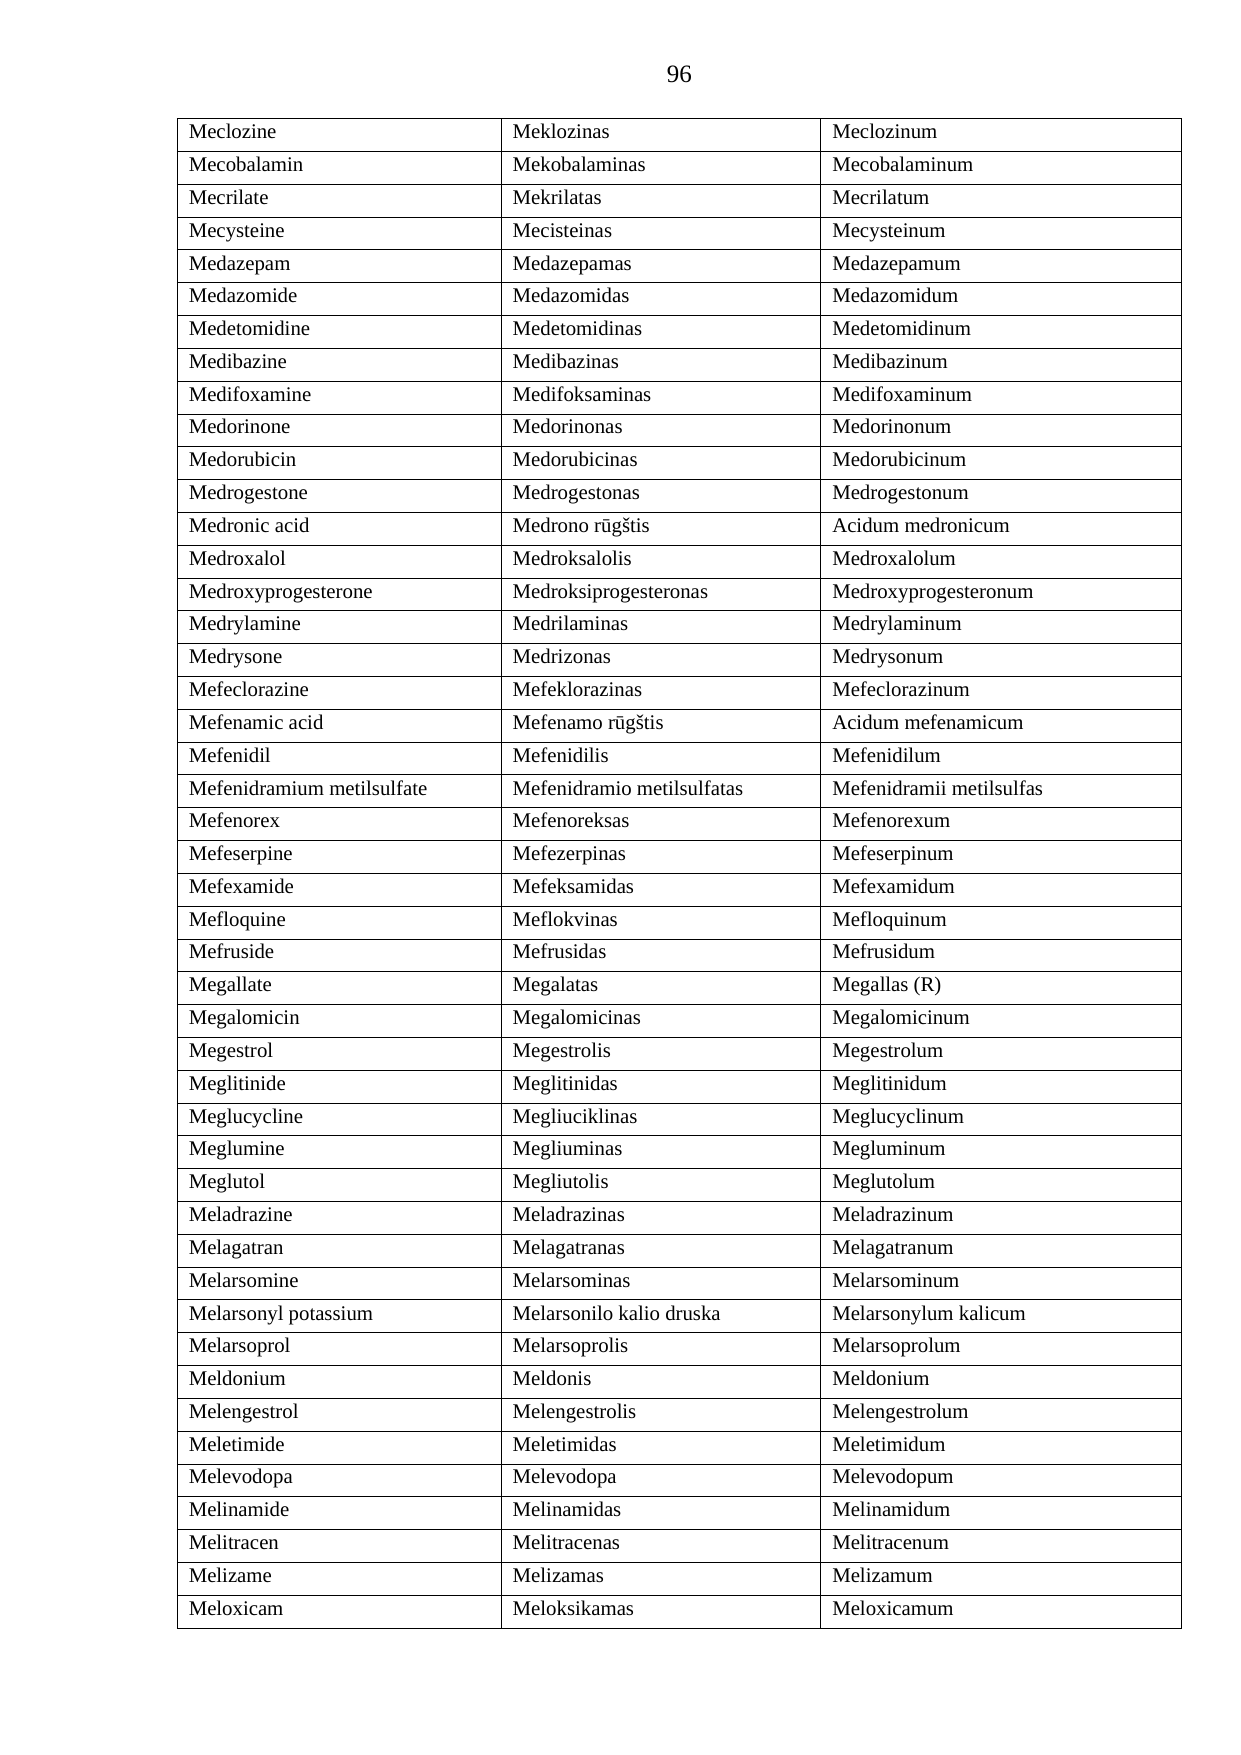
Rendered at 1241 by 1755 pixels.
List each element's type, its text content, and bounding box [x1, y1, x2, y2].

table_cell Megalomicinum [821, 1005, 1181, 1037]
table_cell Mefruside [178, 940, 501, 971]
table_cell Meglumine [178, 1136, 501, 1168]
table_cell Mefenidilum [821, 743, 1181, 774]
table_cell Medrilaminas [502, 611, 820, 643]
table_cell Mefenidramio metilsulfatas [502, 775, 820, 807]
table_cell Medorinonum [821, 415, 1181, 446]
table_cell Medetomidine [178, 316, 501, 348]
table_cell Mefenidil [178, 743, 501, 774]
table_cell Megestrolis [502, 1038, 820, 1070]
table_cell Medibazinas [502, 349, 820, 381]
table_cell Mefenoreksas [502, 808, 820, 840]
table_cell Megalatas [502, 972, 820, 1004]
table_cell Medroxyprogesterone [178, 579, 501, 610]
table_cell Medrogestonas [502, 480, 820, 512]
table_cell Medorubicinum [821, 447, 1181, 479]
table_cell Meloxicam [178, 1596, 501, 1627]
table_cell Melarsoprol [178, 1333, 501, 1365]
table_cell Melagatranas [502, 1235, 820, 1267]
table_cell Medroxalolum [821, 546, 1181, 577]
table_cell Medifoxaminum [821, 382, 1181, 413]
table_cell Medrylamine [178, 611, 501, 643]
table_cell Melengestrolum [821, 1399, 1181, 1431]
table_cell Megliutolis [502, 1169, 820, 1201]
table_cell Meflokvinas [502, 907, 820, 938]
table_cell Mefloquinum [821, 907, 1181, 938]
table_cell Megestrolum [821, 1038, 1181, 1070]
table_cell Medroksalolis [502, 546, 820, 577]
table_cell Melizamas [502, 1563, 820, 1595]
table_cell Meglutolum [821, 1169, 1181, 1201]
table_cell Acidum mefenamicum [821, 710, 1181, 742]
table_cell Mefeserpinum [821, 841, 1181, 873]
table_cell Medroxalol [178, 546, 501, 577]
table_cell Melengestrol [178, 1399, 501, 1431]
table_cell Meclozinum [821, 119, 1181, 151]
table_cell Meglucyclinum [821, 1104, 1181, 1135]
table_cell Megallas (R) [821, 972, 1181, 1004]
table_cell Mefenidramium metilsulfate [178, 775, 501, 807]
table_cell Medetomidinas [502, 316, 820, 348]
table_cell Mecrilatum [821, 185, 1181, 217]
table_cell Melevodopa [502, 1465, 820, 1496]
table_cell Mefeclorazinum [821, 677, 1181, 709]
table_cell Medrylaminum [821, 611, 1181, 643]
table_cell Melinamide [178, 1497, 501, 1529]
table_cell Megluminum [821, 1136, 1181, 1168]
table_cell Meletimidum [821, 1432, 1181, 1463]
table_cell Melinamidas [502, 1497, 820, 1529]
table_cell Medrogestonum [821, 480, 1181, 512]
table_cell Melengestrolis [502, 1399, 820, 1431]
table_cell Meletimidas [502, 1432, 820, 1463]
table_cell Mefeserpine [178, 841, 501, 873]
table_cell Mefenamo rūgštis [502, 710, 820, 742]
table_cell Meglitinidas [502, 1071, 820, 1102]
table_cell Mefenidramii metilsulfas [821, 775, 1181, 807]
table_cell Mefexamide [178, 874, 501, 906]
table_cell Melarsoprolis [502, 1333, 820, 1365]
table_cell Medrysone [178, 644, 501, 676]
table_cell Medibazine [178, 349, 501, 381]
table_cell Meloxicamum [821, 1596, 1181, 1627]
table_cell Medorinonas [502, 415, 820, 446]
table_cell Mefrusidum [821, 940, 1181, 971]
table_cell Meclozine [178, 119, 501, 151]
table_cell Melitracenas [502, 1530, 820, 1562]
table_cell Medazomidum [821, 283, 1181, 315]
table_cell Medazomide [178, 283, 501, 315]
table_cell Medroksiprogesteronas [502, 579, 820, 610]
table_cell Medibazinum [821, 349, 1181, 381]
table_cell Melevodopa [178, 1465, 501, 1496]
table_cell Meklozinas [502, 119, 820, 151]
table_cell Mefeklorazinas [502, 677, 820, 709]
table_cell Melarsominum [821, 1268, 1181, 1299]
table_cell Medorinone [178, 415, 501, 446]
table_cell Medetomidinum [821, 316, 1181, 348]
table_cell Megalomicinas [502, 1005, 820, 1037]
table_cell Medronic acid [178, 513, 501, 545]
table_cell Melizame [178, 1563, 501, 1595]
table_cell Melarsomine [178, 1268, 501, 1299]
table_cell Meldonium [178, 1366, 501, 1398]
table_cell Mefenorexum [821, 808, 1181, 840]
table_cell Melagatran [178, 1235, 501, 1267]
table_cell Megestrol [178, 1038, 501, 1070]
table_cell Meladrazinum [821, 1202, 1181, 1234]
table_cell Mefenorex [178, 808, 501, 840]
table_cell Medorubicinas [502, 447, 820, 479]
table_cell Melinamidum [821, 1497, 1181, 1529]
table_cell Medazepamum [821, 250, 1181, 282]
table_cell Mecobalamin [178, 152, 501, 184]
table_cell Meletimide [178, 1432, 501, 1463]
table_cell Melizamum [821, 1563, 1181, 1595]
table_cell Medrogestone [178, 480, 501, 512]
table_cell Medazomidas [502, 283, 820, 315]
table_cell Medroxyprogesteronum [821, 579, 1181, 610]
table_cell Meladrazine [178, 1202, 501, 1234]
table_cell Mefeclorazine [178, 677, 501, 709]
table_cell Medrizonas [502, 644, 820, 676]
table_cell Mekobalaminas [502, 152, 820, 184]
table_cell Mefenamic acid [178, 710, 501, 742]
table_cell Mefezerpinas [502, 841, 820, 873]
table_cell Mecobalaminum [821, 152, 1181, 184]
table_cell Melarsominas [502, 1268, 820, 1299]
table_cell Melarsonilo kalio druska [502, 1300, 820, 1332]
table_cell Mefexamidum [821, 874, 1181, 906]
table_cell Melevodopum [821, 1465, 1181, 1496]
table_cell Meglucycline [178, 1104, 501, 1135]
table_cell Megliuminas [502, 1136, 820, 1168]
table_cell Meloksikamas [502, 1596, 820, 1627]
table_cell Acidum medronicum [821, 513, 1181, 545]
table_cell Melitracen [178, 1530, 501, 1562]
table_cell Meladrazinas [502, 1202, 820, 1234]
table_cell Medazepam [178, 250, 501, 282]
table_cell Mecysteinum [821, 218, 1181, 249]
table_cell Mefeksamidas [502, 874, 820, 906]
table_cell Mecrilate [178, 185, 501, 217]
table_cell Meldonis [502, 1366, 820, 1398]
table_cell Medorubicin [178, 447, 501, 479]
table_cell Melagatranum [821, 1235, 1181, 1267]
table_cell Mekrilatas [502, 185, 820, 217]
table_cell Medrono rūgštis [502, 513, 820, 545]
table_cell Meglitinidum [821, 1071, 1181, 1102]
table_cell Meglutol [178, 1169, 501, 1201]
table_cell Mefloquine [178, 907, 501, 938]
table_cell Meldonium [821, 1366, 1181, 1398]
table_cell Medrysonum [821, 644, 1181, 676]
table_cell Mecysteine [178, 218, 501, 249]
table_cell Melitracenum [821, 1530, 1181, 1562]
table_cell Mecisteinas [502, 218, 820, 249]
table_cell Mefrusidas [502, 940, 820, 971]
table_cell Mefenidilis [502, 743, 820, 774]
table_cell Melarsonylum kalicum [821, 1300, 1181, 1332]
table_cell Melarsoprolum [821, 1333, 1181, 1365]
table_cell Meglitinide [178, 1071, 501, 1102]
table_cell Medifoxamine [178, 382, 501, 413]
table_cell Megliuciklinas [502, 1104, 820, 1135]
table_cell Melarsonyl potassium [178, 1300, 501, 1332]
table_cell Megallate [178, 972, 501, 1004]
table_cell Megalomicin [178, 1005, 501, 1037]
table_cell Medazepamas [502, 250, 820, 282]
table_cell Medifoksaminas [502, 382, 820, 413]
